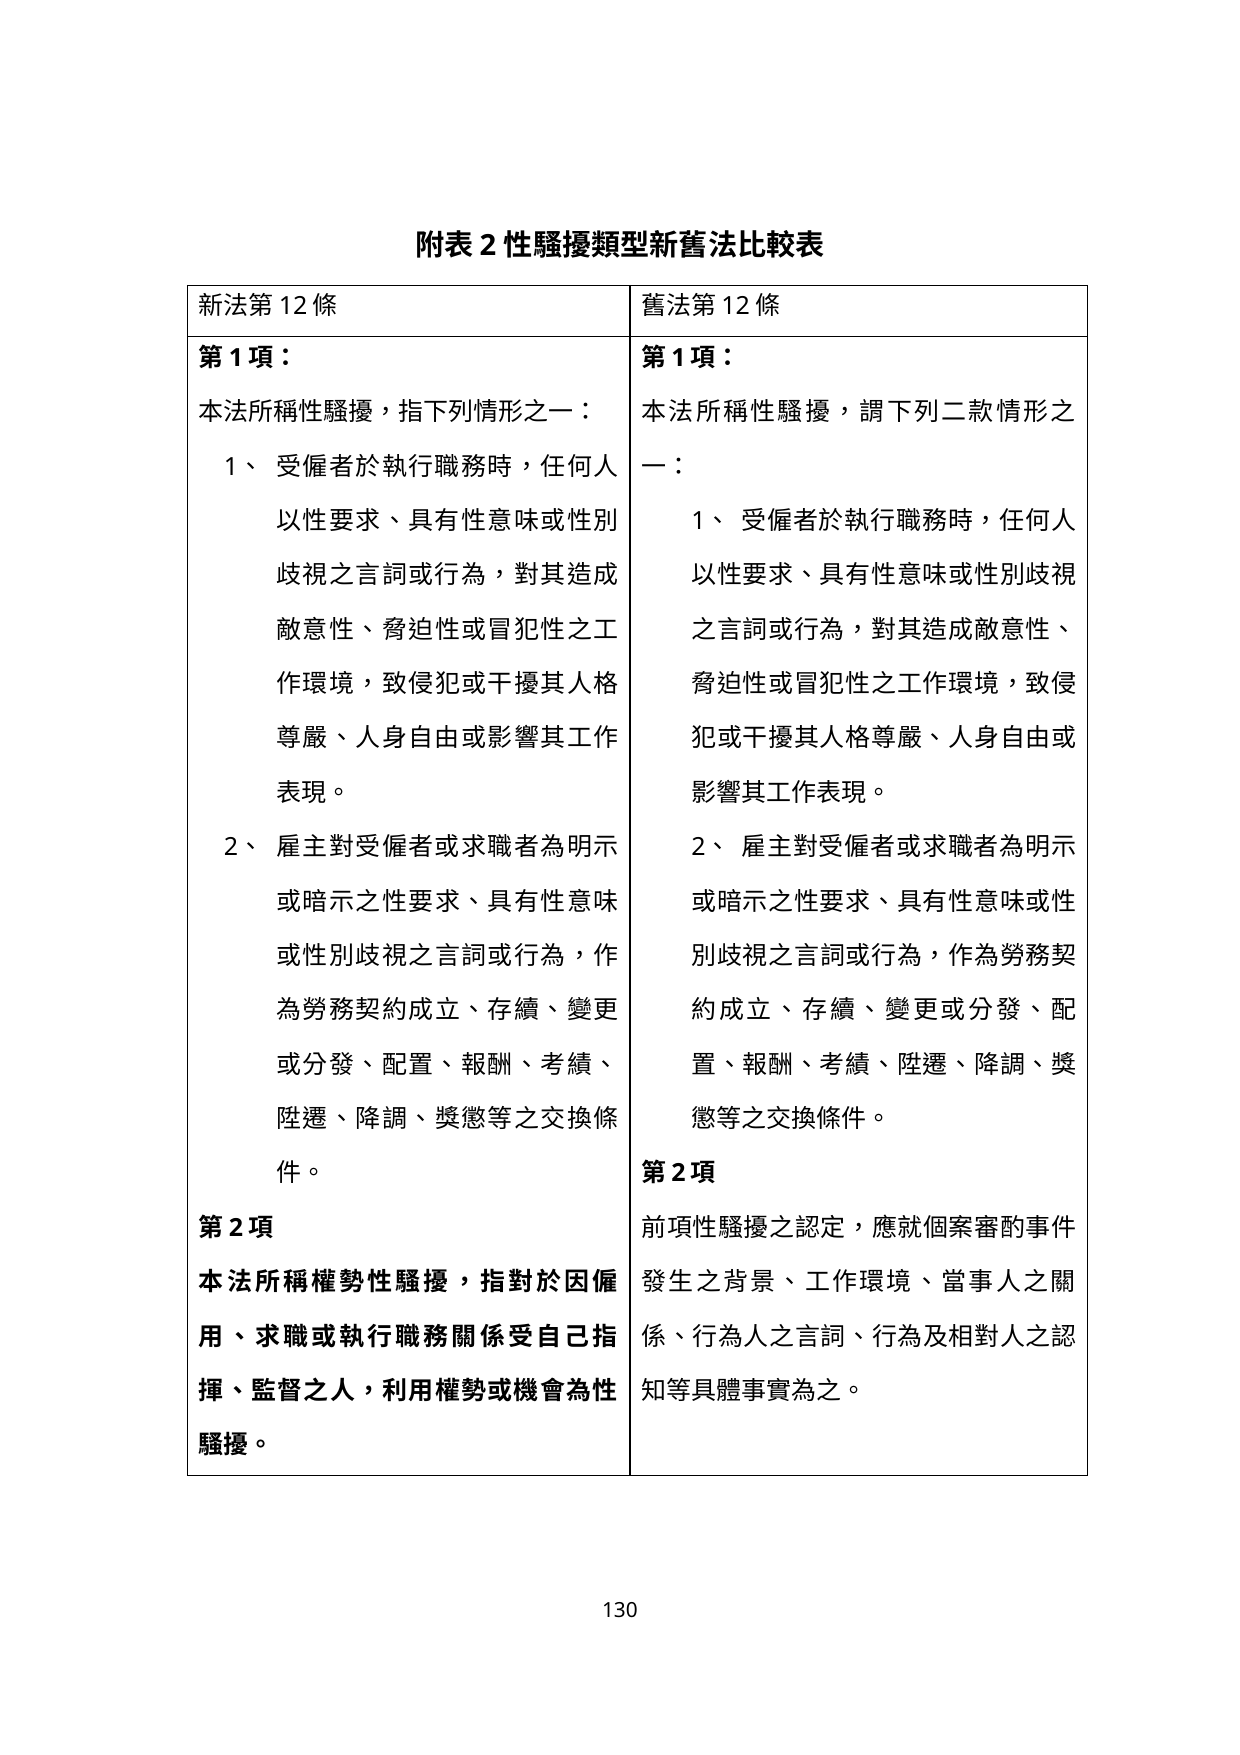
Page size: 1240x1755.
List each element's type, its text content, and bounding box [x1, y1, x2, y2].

table_header 舊法第12條 [631, 286, 1087, 336]
table_cell 第1項： 本法所稱性騷擾，指下列情形之一： 受僱者於執行職務時，任何人以性要求、具有性意味或性別歧視之言詞或行為，對其造成敵意性、脅迫性或冒犯性之工作環境，致侵犯或干擾其人格尊嚴、人身自由或影響其工作表現。 雇主對受僱者或求職者為明示或暗示之性要求、具有性意味或性別歧視之言詞或行為，作為勞務契約成立、存續、變更或分發、配置、報酬、考績、陞遷、降調、獎懲等之交換條件。 第2項 本法所稱權勢性騷擾，指對於因僱用、求職或執行職務關係受自己指揮、監督之人，利用權勢或機會為性騷擾。 [188, 337, 629, 1475]
text 附表2 性騷擾類型新舊法比較表 [187, 201, 1052, 263]
table_cell 第1項： 本法所稱性騷擾，謂下列二款情形之一： 受僱者於執行職務時，任何人以性要求、具有性意味或性別歧視之言詞或行為，對其造成敵意性、脅迫性或冒犯性之工作環境，致侵犯或干擾其人格尊嚴、人身自由或影響其工作表現。 雇主對受僱者或求職者為明示或暗示之性要求、具有性意味或性別歧視之言詞或行為，作為勞務契約成立、存續、變更或分發、配置、報酬、考績、陞遷、降調、獎懲等之交換條件。 第2項 前項性騷擾之認定，應就個案審酌事件發生之背景、工作環境、當事人之關係、行為人之言詞、行為及相對人之認知等具體事實為之。 [631, 337, 1087, 1475]
table_header 新法第12條 [188, 286, 629, 336]
